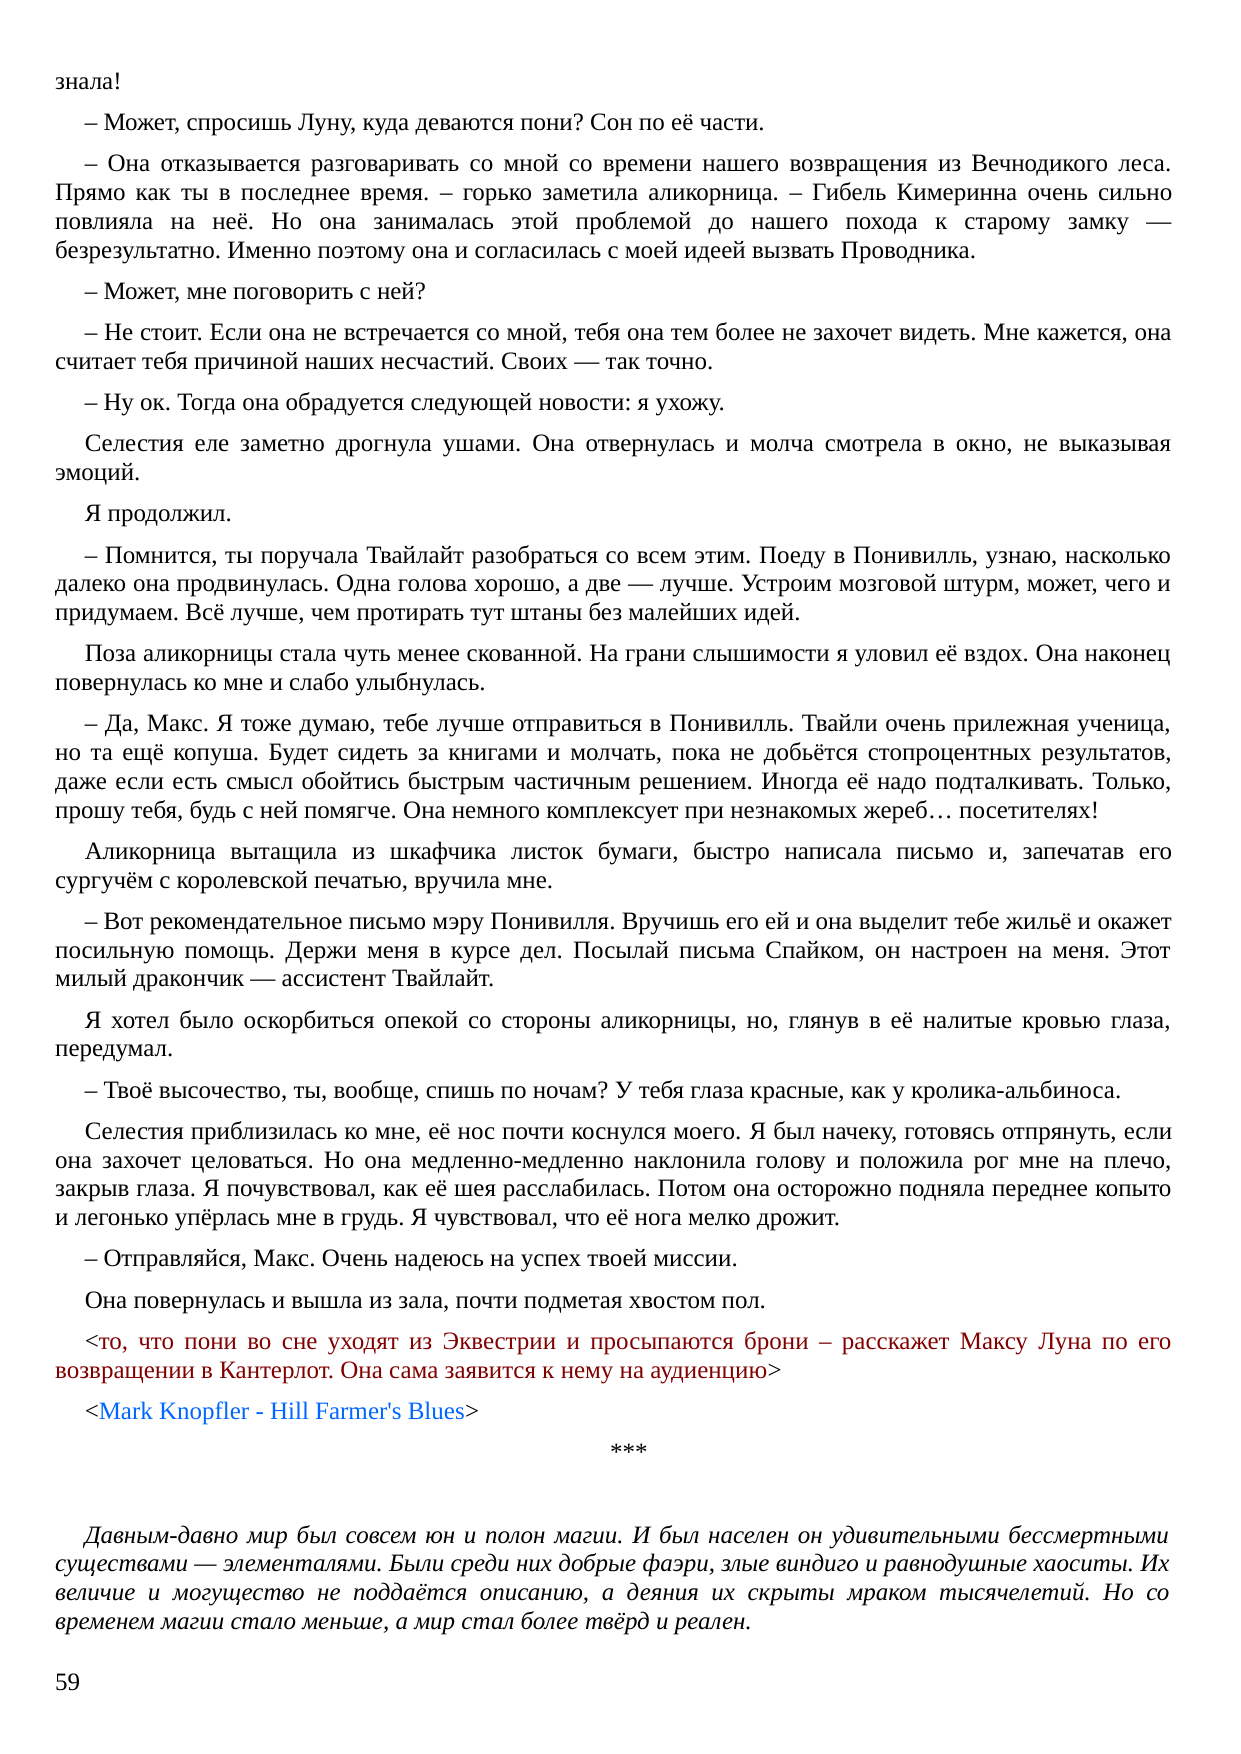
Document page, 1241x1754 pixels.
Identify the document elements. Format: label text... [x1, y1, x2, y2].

text <Mark Knopfler - Hill Farmer's Blues> [55, 1396, 1173, 1425]
text *** [55, 1437, 1173, 1466]
text <то, что пони во сне уходят из Эквестрии и просыпаются брони – расскажет Максу Луна по его возвращении в Кантерлот. Она сама заявится к нему на аудиенцию> [55, 1326, 1173, 1383]
text – Отправляйся, Макс. Очень надеюсь на успех твоей миссии. [55, 1243, 1173, 1272]
text Аликорница вытащила из шкафчика листок бумаги, быстро написала письмо и, запечатав его сургучём с королевской печатью, вручила мне. [55, 836, 1173, 893]
text – Может, спросишь Луну, куда деваются пони? Сон по её части. [55, 107, 1173, 136]
text – Вот рекомендательное письмо мэру Понивилля. Вручишь его ей и она выделит тебе жильё и окажет посильную помощь. Держи меня в курсе дел. Посылай письма Спайком, он настроен на меня. Этот милый дракончик — ассистент Твайлайт. [55, 906, 1173, 992]
text Она повернулась и вышла из зала, почти подметая хвостом пол. [55, 1285, 1173, 1313]
text Поза аликорницы стала чуть менее скованной. На грани слышимости я уловил её вздох. Она наконец повернулась ко мне и слабо улыбнулась. [55, 638, 1173, 696]
text – Она отказывается разговаривать со мной со времени нашего возвращения из Вечнодикого леса. Прямо как ты в последнее время. – горько заметила аликорница. – Гибель Кимеринна очень сильно повлияла на неё. Но она занималась этой проблемой до нашего похода к старому замку — безрезультатно. Именно поэтому она и согласилась с моей идеей вызвать Проводника. [55, 148, 1173, 263]
text – Помнится, ты поручала Твайлайт разобраться со всем этим. Поеду в Понивилль, узнаю, насколько далеко она продвинулась. Одна голова хорошо, а две — лучше. Устроим мозговой штурм, может, чего и придумаем. Всё лучше, чем протирать тут штаны без малейших идей. [55, 540, 1173, 626]
text Я хотел было оскорбиться опекой со стороны аликорницы, но, глянув в её налитые кровью глаза, передумал. [55, 1005, 1173, 1062]
text – Может, мне поговорить с ней? [55, 276, 1173, 305]
text – Твоё высочество, ты, вообще, спишь по ночам? У тебя глаза красные, как у кролика-альбиноса. [55, 1075, 1173, 1103]
text Давным-давно мир был совсем юн и полон магии. И был населен он удивительными бессмертными существами — элементалями. Были среди них добрые фаэри, злые виндиго и равнодушные хаоситы. Их величие и могущество не поддаётся описанию, а деяния их скрыты мраком тысячелетий. Но со временем магии стало меньше, а мир стал более твёрд и реален. [55, 1520, 1173, 1635]
text знала! [55, 66, 1173, 95]
text Я продолжил. [55, 498, 1173, 527]
text Селестия еле заметно дрогнула ушами. Она отвернулась и молча смотрела в окно, не выказывая эмоций. [55, 428, 1173, 486]
text – Да, Макс. Я тоже думаю, тебе лучше отправиться в Понивилль. Твайли очень прилежная ученица, но та ещё копуша. Будет сидеть за книгами и молчать, пока не добьётся стопроцентных результатов, даже если есть смысл обойтись быстрым частичным решением. Иногда её надо подталкивать. Только, прошу тебя, будь с ней помягче. Она немного комплексует при незнакомых жереб… посетителях! [55, 708, 1173, 823]
text – Не стоит. Если она не встречается со мной, тебя она тем более не захочет видеть. Мне кажется, она считает тебя причиной наших несчастий. Своих — так точно. [55, 317, 1173, 375]
text – Ну ок. Тогда она обрадуется следующей новости: я ухожу. [55, 387, 1173, 416]
text Селестия приблизилась ко мне, её нос почти коснулся моего. Я был начеку, готовясь отпрянуть, если она захочет целоваться. Но она медленно-медленно наклонила голову и положила рог мне на плечо, закрыв глаза. Я почувствовал, как её шея расслабилась. Потом она осторожно подняла переднее копыто и легонько упёрлась мне в грудь. Я чувствовал, что её нога мелко дрожит. [55, 1116, 1173, 1231]
